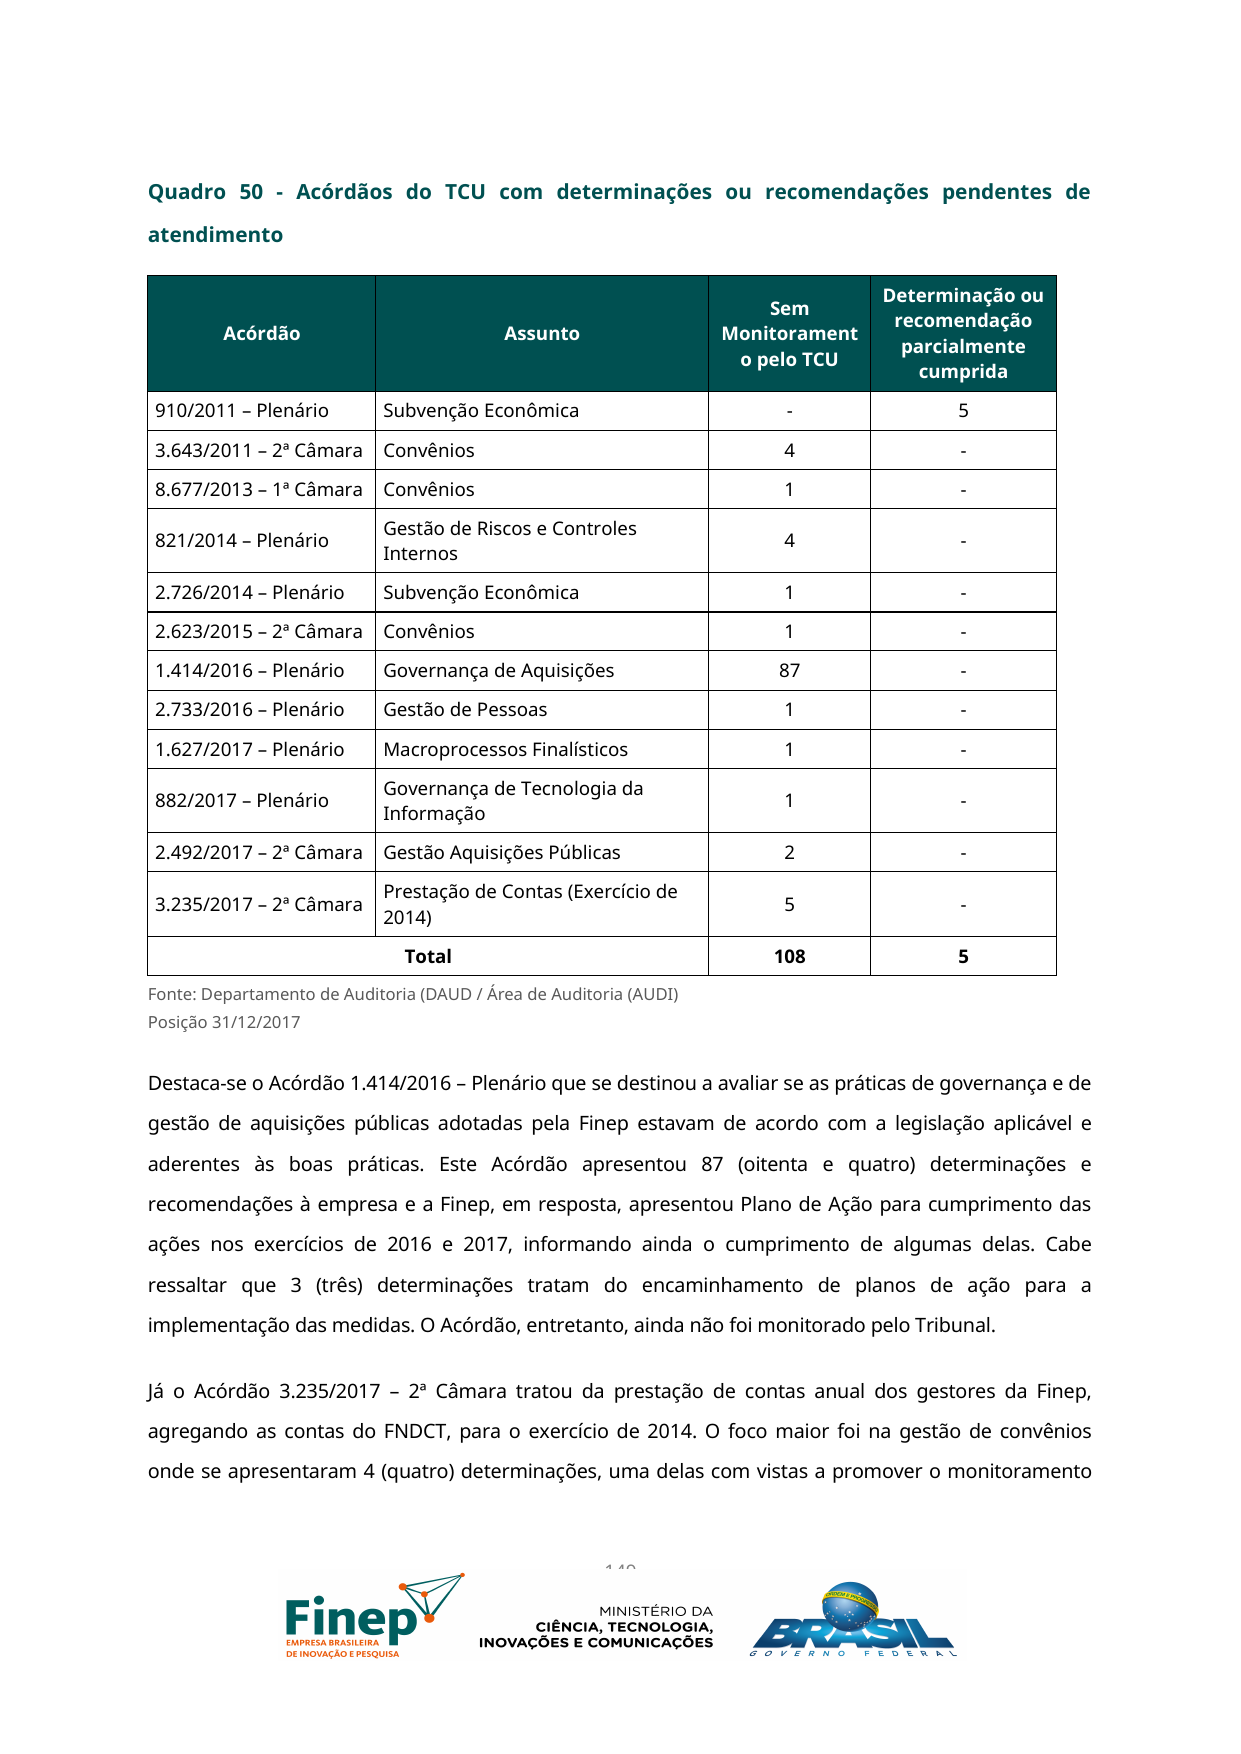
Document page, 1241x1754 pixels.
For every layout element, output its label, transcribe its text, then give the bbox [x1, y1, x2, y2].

text Já o Acórdão 3.235/2017 – 2ª Câmara tratou da prestação de contas anual dos gestores da Finep, agregando as contas do FNDCT, para o exercício de 2014. O foco maior foi na gestão de convênios onde se apresentaram 4 (quatro) determinações, uma delas com vistas a promover o monitoramento [148, 1377, 1092, 1485]
table_cell 2.623/2015 – 2ª Câmara [148, 613, 375, 650]
table_cell 2.726/2014 – Plenário [148, 573, 375, 611]
table_cell - [871, 769, 1056, 832]
table_header Sem Monitoramento pelo TCU [709, 276, 870, 391]
table_cell 5 [871, 937, 1056, 975]
table_cell 87 [709, 651, 870, 689]
table_cell 3.235/2017 – 2ª Câmara [148, 872, 375, 936]
table_cell Gestão de Pessoas [376, 691, 708, 728]
table_cell - [871, 470, 1056, 508]
table_cell 4 [709, 509, 870, 572]
table_cell - [871, 691, 1056, 728]
table_cell - [871, 872, 1056, 936]
text Fonte: Departamento de Auditoria (DAUD / Área de Auditoria (AUDI) [148, 982, 1092, 1005]
text Posição 31/12/2017 [148, 1011, 1092, 1034]
table_cell 3.643/2011 – 2ª Câmara [148, 431, 375, 469]
table_cell Prestação de Contas (Exercício de 2014) [376, 872, 708, 936]
table_cell Total [148, 937, 708, 975]
table_cell - [871, 651, 1056, 689]
table_header Assunto [376, 276, 708, 391]
table_cell Subvenção Econômica [376, 573, 708, 611]
table_cell 1 [709, 730, 870, 768]
table_cell - [871, 730, 1056, 768]
table_cell - [871, 833, 1056, 871]
table_cell 5 [709, 872, 870, 936]
table_cell 4 [709, 431, 870, 469]
table_cell Governança de Aquisições [376, 651, 708, 689]
table_cell - [871, 431, 1056, 469]
table_header Determinação ou recomendação parcialmente cumprida [871, 276, 1056, 391]
table_cell Governança de Tecnologia da Informação [376, 769, 708, 832]
table_header Acórdão [148, 276, 375, 391]
table_cell 2.733/2016 – Plenário [148, 691, 375, 728]
table_cell 1 [709, 769, 870, 832]
table_cell 882/2017 – Plenário [148, 769, 375, 832]
table_cell Gestão de Riscos e Controles Internos [376, 509, 708, 572]
table_cell Convênios [376, 431, 708, 469]
table_cell 108 [709, 937, 870, 975]
table_cell - [871, 613, 1056, 650]
table_cell 821/2014 – Plenário [148, 509, 375, 572]
table_cell - [871, 509, 1056, 572]
table_cell Convênios [376, 613, 708, 650]
table_cell Subvenção Econômica [376, 392, 708, 429]
table_cell 910/2011 – Plenário [148, 392, 375, 429]
table_cell Gestão Aquisições Públicas [376, 833, 708, 871]
table_cell - [709, 392, 870, 429]
table_cell 5 [871, 392, 1056, 429]
table_cell 1 [709, 470, 870, 508]
table_cell 1 [709, 573, 870, 611]
table_cell 2 [709, 833, 870, 871]
table_cell 1 [709, 691, 870, 728]
table_cell Macroprocessos Finalísticos [376, 730, 708, 768]
text Quadro 50 - Acórdãos do TCU com determinações ou recomendações pendentes de atendimento [148, 177, 1092, 248]
table_cell 2.492/2017 – 2ª Câmara [148, 833, 375, 871]
table_cell 8.677/2013 – 1ª Câmara [148, 470, 375, 508]
table_cell Convênios [376, 470, 708, 508]
table_cell - [871, 573, 1056, 611]
table_cell 1 [709, 613, 870, 650]
text Destaca-se o Acórdão 1.414/2016 – Plenário que se destinou a avaliar se as práticas de governança e de gestão de aquisições públicas adotadas pela Finep estavam de acordo com a legislação aplicável e aderentes às boas práticas. Este Acórdão apresentou 87 (oitenta e quatro) determinações e recomendações à empresa e a Finep, em resposta, apresentou Plano de Ação para cumprimento das ações nos exercícios de 2016 e 2017, informando ainda o cumprimento de algumas delas. Cabe ressaltar que 3 (três) determinações tratam do encaminhamento de planos de ação para a implementação das medidas. O Acórdão, entretanto, ainda não foi monitorado pelo Tribunal. [148, 1069, 1092, 1338]
table_cell 1.627/2017 – Plenário [148, 730, 375, 768]
table_cell 1.414/2016 – Plenário [148, 651, 375, 689]
